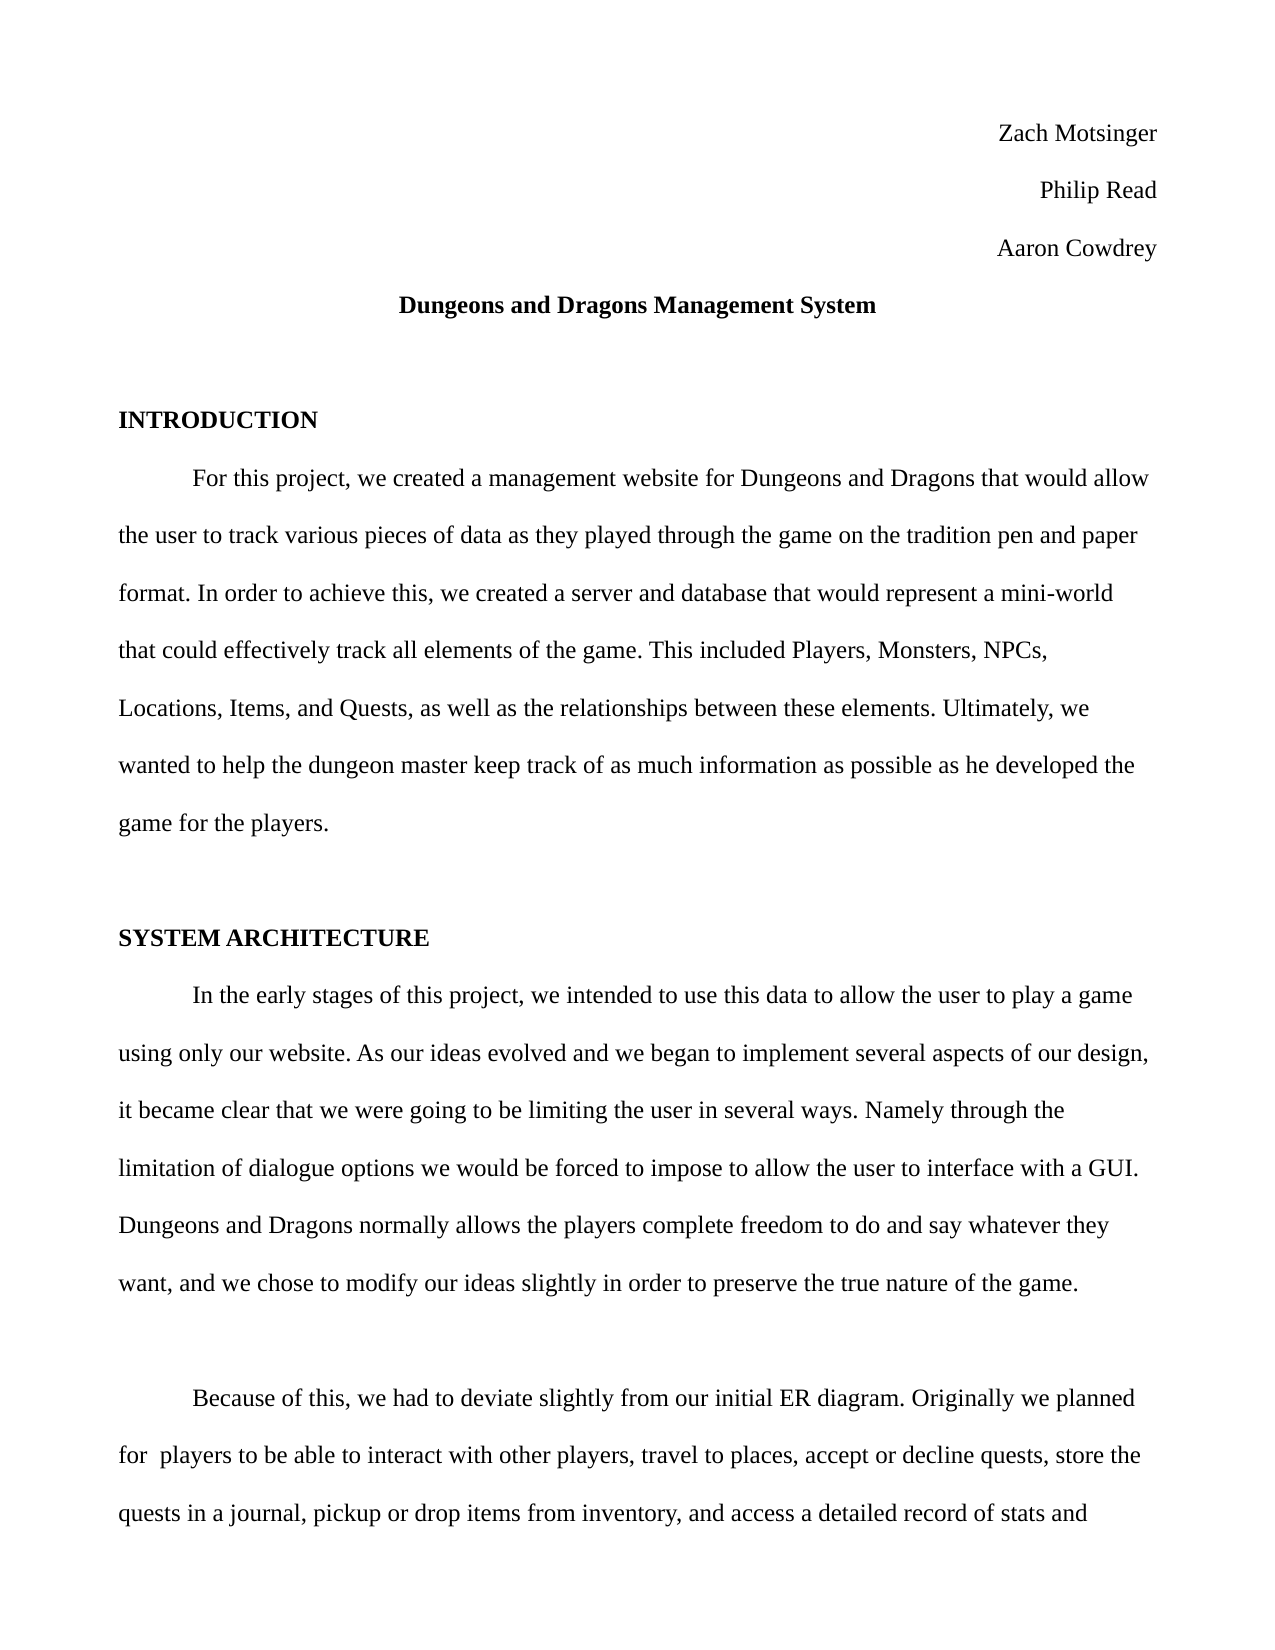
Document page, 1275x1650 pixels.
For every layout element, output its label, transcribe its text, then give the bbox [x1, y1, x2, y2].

text Philip Read [118, 176, 1157, 204]
text Dungeons and Dragons Management System [118, 291, 1157, 319]
text Aaron Cowdrey [118, 233, 1157, 262]
text For this project, we created a management website for Dungeons and Dragons that would allow the user to track various pieces of data as they played through the game on the tradition pen and paper format. In order to achieve this, we created a server and database that would represent a mini-world that could effectively track all elements of the game. This included Players, Monsters, NPCs, Locations, Items, and Quests, as well as the relationships between these elements. Ultimately, we wanted to help the dungeon master keep track of as much information as possible as he developed the game for the players. [118, 463, 1157, 837]
text Because of this, we had to deviate slightly from our initial ER diagram. Originally we planned for players to be able to interact with other players, travel to places, accept or decline quests, store the quests in a journal, pickup or drop items from inventory, and access a detailed record of stats and [118, 1383, 1157, 1527]
text INTRODUCTION [118, 406, 1157, 434]
text Zach Motsinger [118, 118, 1157, 147]
text In the early stages of this project, we intended to use this data to allow the user to play a game using only our website. As our ideas evolved and we began to implement several aspects of our design, it became clear that we were going to be limiting the user in several ways. Namely through the limitation of dialogue options we would be forced to impose to allow the user to interface with a GUI. Dungeons and Dragons normally allows the players complete freedom to do and say whatever they want, and we chose to modify our ideas slightly in order to preserve the true nature of the game. [118, 981, 1157, 1297]
text SYSTEM ARCHITECTURE [118, 923, 1157, 952]
